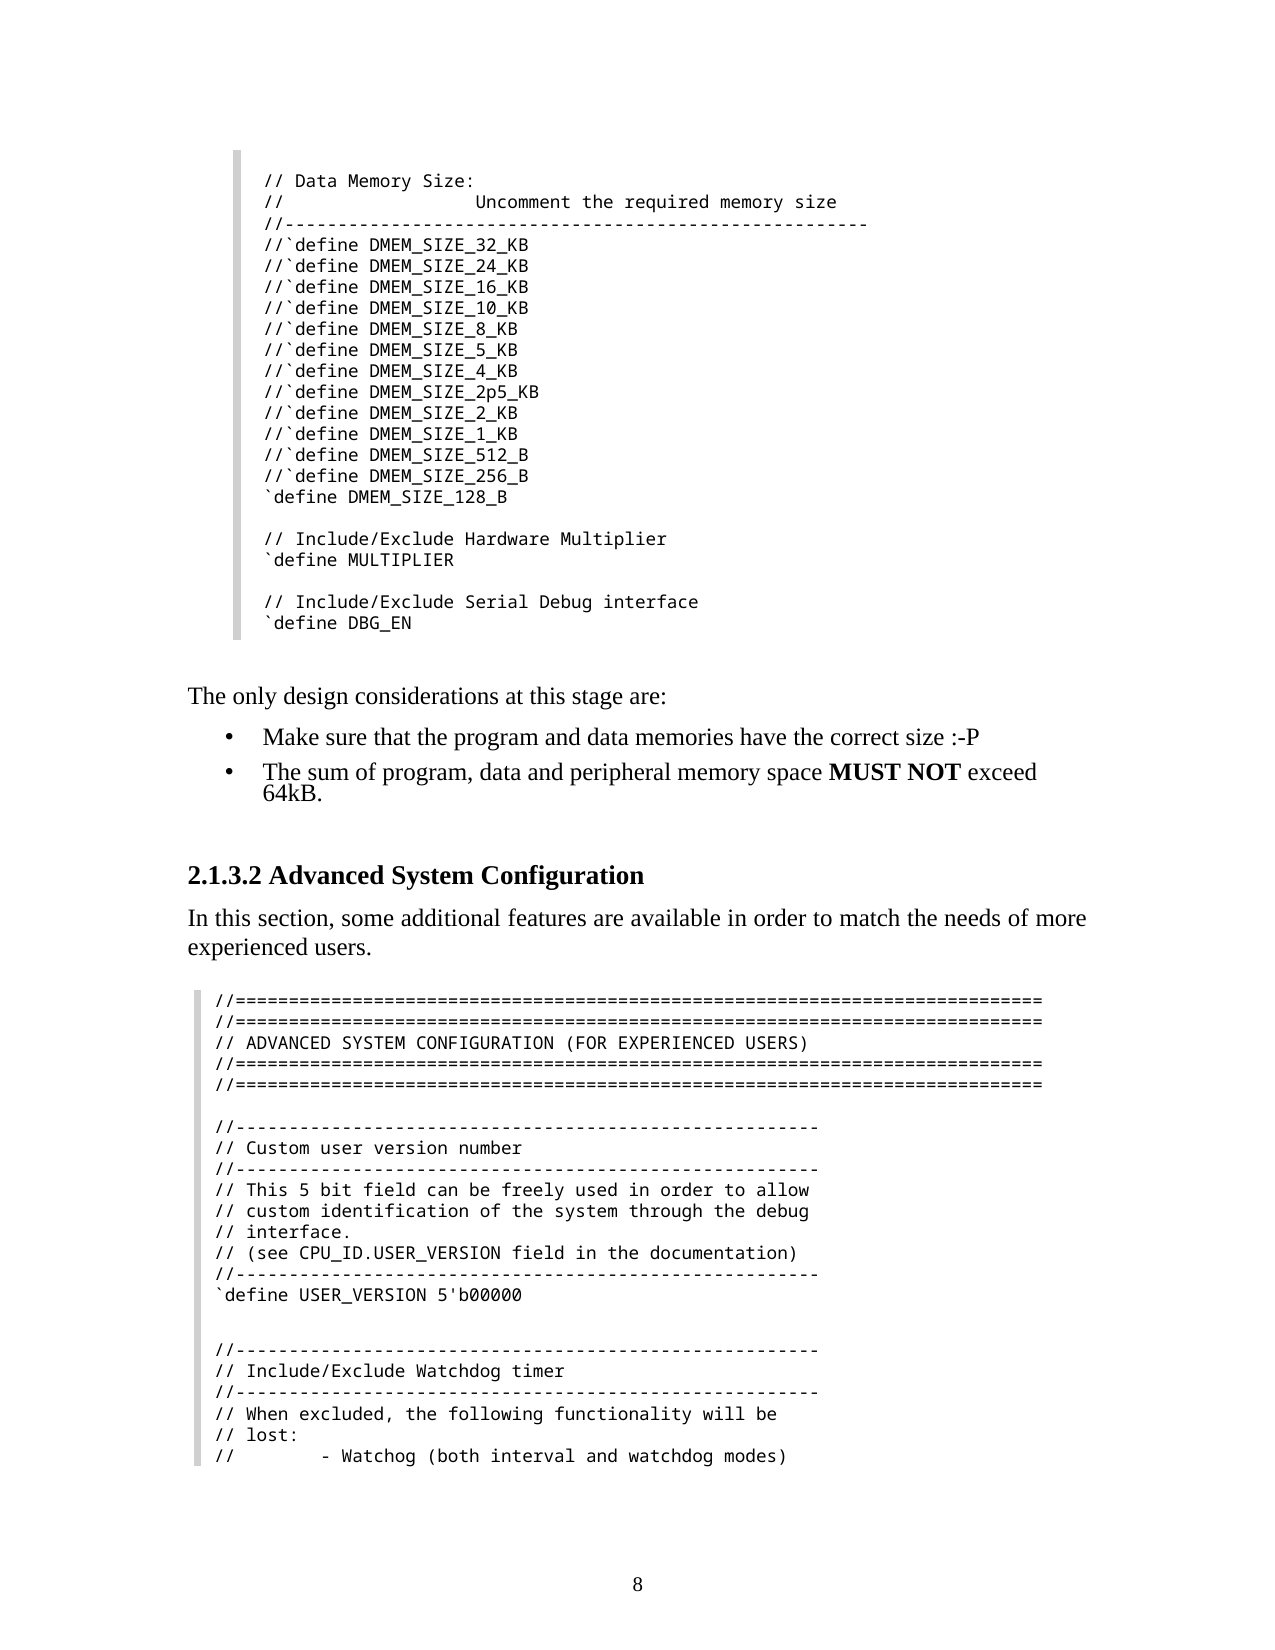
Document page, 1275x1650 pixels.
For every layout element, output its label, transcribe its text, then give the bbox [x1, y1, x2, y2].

table_header [201, 990, 214, 1466]
list The sum of program, data and peripheral memory space MUST NOT exceed 64kB. [225, 764, 1088, 806]
text The only design considerations at this stage are: [187, 681, 1088, 710]
table_header //============================================================================ //============================================================================ // ADVANCED SYSTEM CONFIGURATION (FOR EXPERIENCED USERS) //============================================================================ //============================================================================ //------------------------------------------------------- // Custom user version number //------------------------------------------------------- // This 5 bit field can be freely used in order to allow // custom identification of the system through the debug // interface. // (see CPU_ID.USER_VERSION field in the documentation) //------------------------------------------------------- `define USER_VERSION 5'b00000 //------------------------------------------------------- // Include/Exclude Watchdog timer //------------------------------------------------------- // When excluded, the following functionality will be // lost: // - Watchog (both interval and watchdog modes) [214, 990, 1275, 1466]
text In this section, some additional features are available in order to match the needs of more experienced users. [187, 903, 1088, 961]
list Make sure that the program and data memories have the correct size :-P [225, 722, 1088, 751]
table_header [187, 990, 194, 1466]
table_header [194, 990, 201, 1466]
table_header [187, 150, 233, 640]
table_header // Data Memory Size: // Uncomment the required memory size //------------------------------------------------------- //`define DMEM_SIZE_32_KB //`define DMEM_SIZE_24_KB //`define DMEM_SIZE_16_KB //`define DMEM_SIZE_10_KB //`define DMEM_SIZE_8_KB //`define DMEM_SIZE_5_KB //`define DMEM_SIZE_4_KB //`define DMEM_SIZE_2p5_KB //`define DMEM_SIZE_2_KB //`define DMEM_SIZE_1_KB //`define DMEM_SIZE_512_B //`define DMEM_SIZE_256_B `define DMEM_SIZE_128_B // Include/Exclude Hardware Multiplier `define MULTIPLIER // Include/Exclude Serial Debug interface `define DBG_EN [263, 150, 1031, 640]
table_header [241, 150, 263, 640]
table_header [233, 150, 241, 640]
text 2.1.3.2 Advanced System Configuration [187, 859, 1088, 891]
